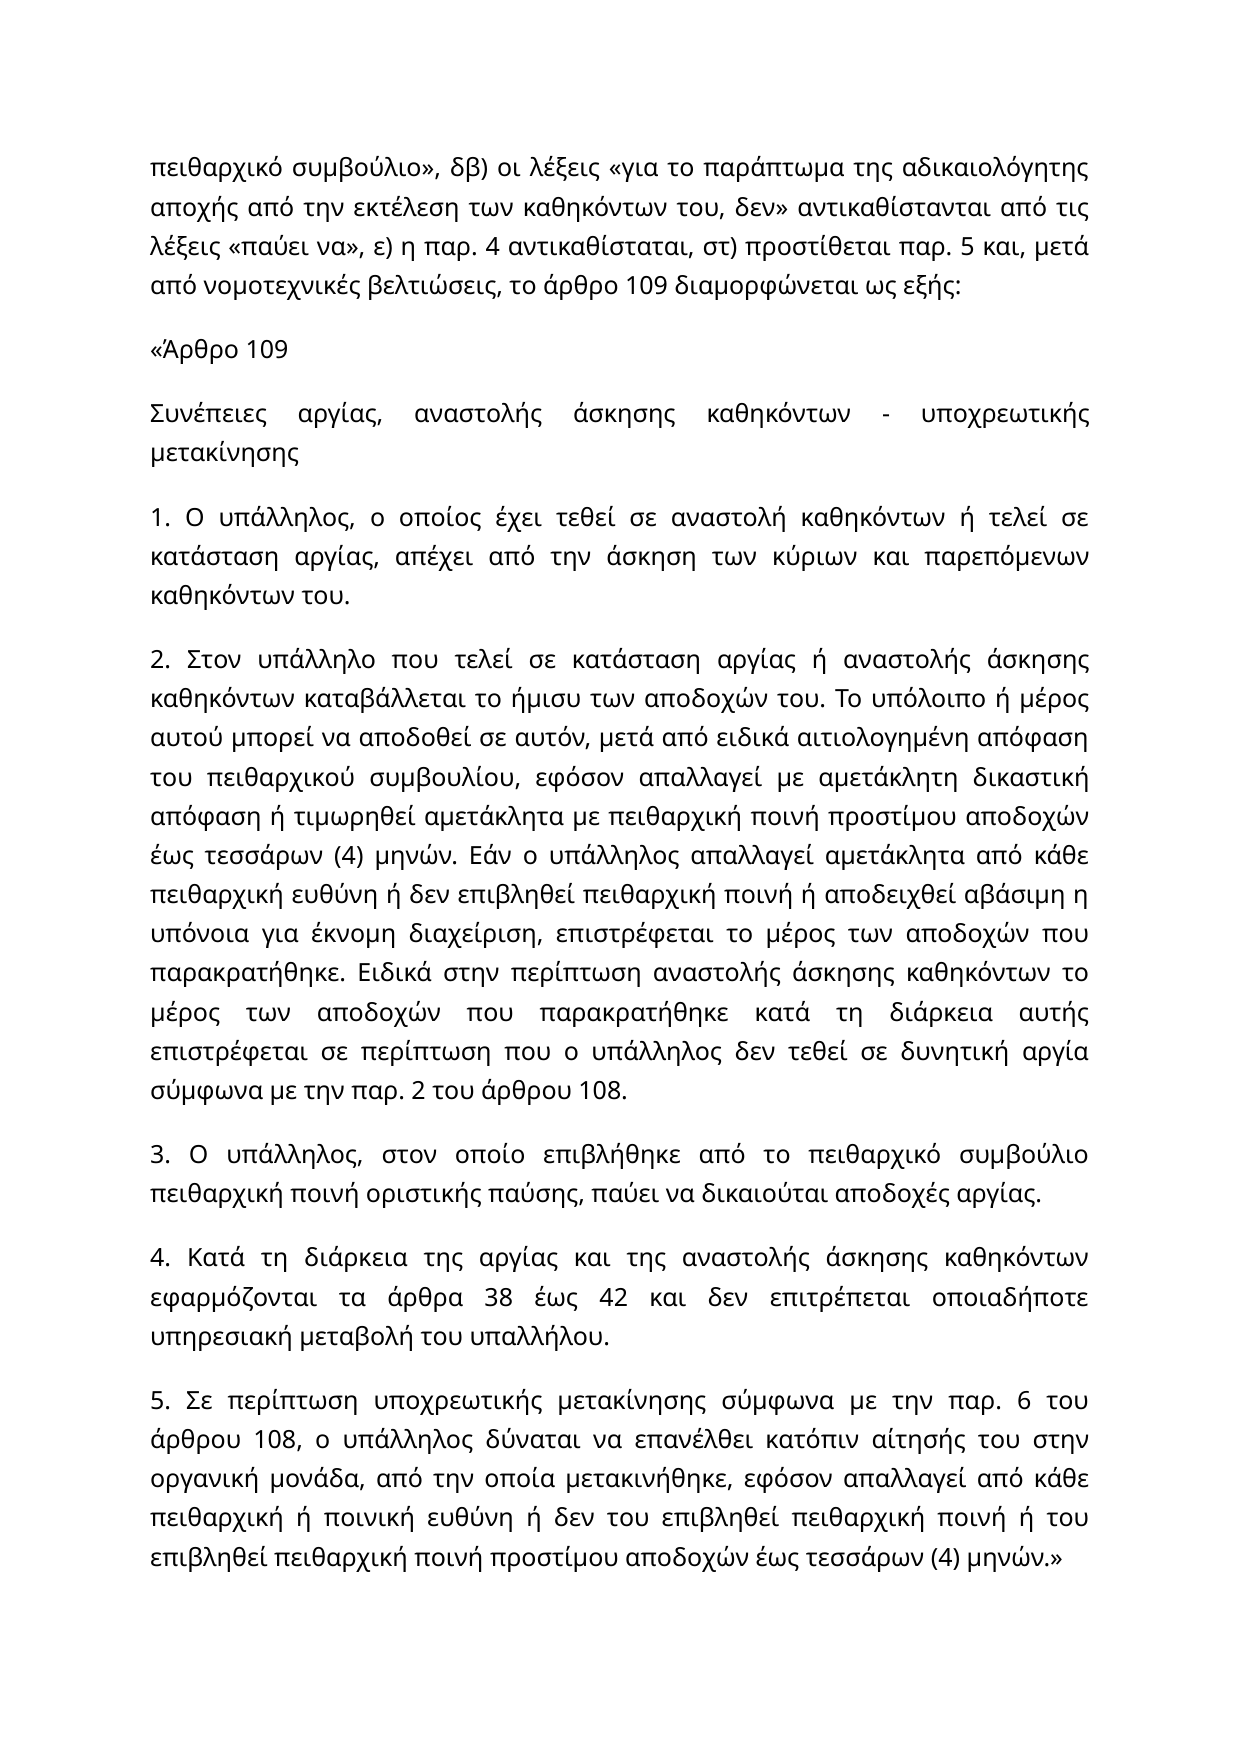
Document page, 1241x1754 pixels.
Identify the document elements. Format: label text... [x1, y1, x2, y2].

text 3. Ο υπάλληλος, στον οποίο επιβλήθηκε από το πειθαρχικό συμβούλιο πειθαρχική ποινή οριστικής παύσης, παύει να δικαιούται αποδοχές αργίας. [150, 1137, 1090, 1210]
text 1. Ο υπάλληλος, ο οποίος έχει τεθεί σε αναστολή καθηκόντων ή τελεί σε κατάσταση αργίας, απέχει από την άσκηση των κύριων και παρεπόμενων καθηκόντων του. [150, 499, 1090, 612]
text 2. Στον υπάλληλο που τελεί σε κατάσταση αργίας ή αναστολής άσκησης καθηκόντων καταβάλλεται το ήμισυ των αποδοχών του. Το υπόλοιπο ή μέρος αυτού μπορεί να αποδοθεί σε αυτόν, μετά από ειδικά αιτιολογημένη απόφαση του πειθαρχικού συμβουλίου, εφόσον απαλλαγεί με αμετάκλητη δικαστική απόφαση ή τιμωρηθεί αμετάκλητα με πειθαρχική ποινή προστίμου αποδοχών έως τεσσάρων (4) μηνών. Εάν ο υπάλληλος απαλλαγεί αμετάκλητα από κάθε πειθαρχική ευθύνη ή δεν επιβληθεί πειθαρχική ποινή ή αποδειχθεί αβάσιμη η υπόνοια για έκνομη διαχείριση, επιστρέφεται το μέρος των αποδοχών που παρακρατήθηκε. Ειδικά στην περίπτωση αναστολής άσκησης καθηκόντων το μέρος των αποδοχών που παρακρατήθηκε κατά τη διάρκεια αυτής επιστρέφεται σε περίπτωση που ο υπάλληλος δεν τεθεί σε δυνητική αργία σύμφωνα με την παρ. 2 του άρθρου 108. [150, 642, 1090, 1107]
text Συνέπειες αργίας, αναστολής άσκησης καθηκόντων - υποχρεωτικής μετακίνησης [150, 396, 1090, 469]
text «Άρθρο 109 [150, 332, 1090, 366]
text πειθαρχικό συμβούλιο», δβ) οι λέξεις «για το παράπτωμα της αδικαιολόγητης αποχής από την εκτέλεση των καθηκόντων του, δεν» αντικαθίστανται από τις λέξεις «παύει να», ε) η παρ. 4 αντικαθίσταται, στ) προστίθεται παρ. 5 και, μετά από νομοτεχνικές βελτιώσεις, το άρθρο 109 διαμορφώνεται ως εξής: [150, 150, 1090, 302]
text 4. Κατά τη διάρκεια της αργίας και της αναστολής άσκησης καθηκόντων εφαρμόζονται τα άρθρα 38 έως 42 και δεν επιτρέπεται οποιαδήποτε υπηρεσιακή μεταβολή του υπαλλήλου. [150, 1240, 1090, 1352]
text 5. Σε περίπτωση υποχρεωτικής μετακίνησης σύμφωνα με την παρ. 6 του άρθρου 108, ο υπάλληλος δύναται να επανέλθει κατόπιν αίτησής του στην οργανική μονάδα, από την οποία μετακινήθηκε, εφόσον απαλλαγεί από κάθε πειθαρχική ή ποινική ευθύνη ή δεν του επιβληθεί πειθαρχική ποινή ή του επιβληθεί πειθαρχική ποινή προστίμου αποδοχών έως τεσσάρων (4) μηνών.» [150, 1382, 1090, 1573]
